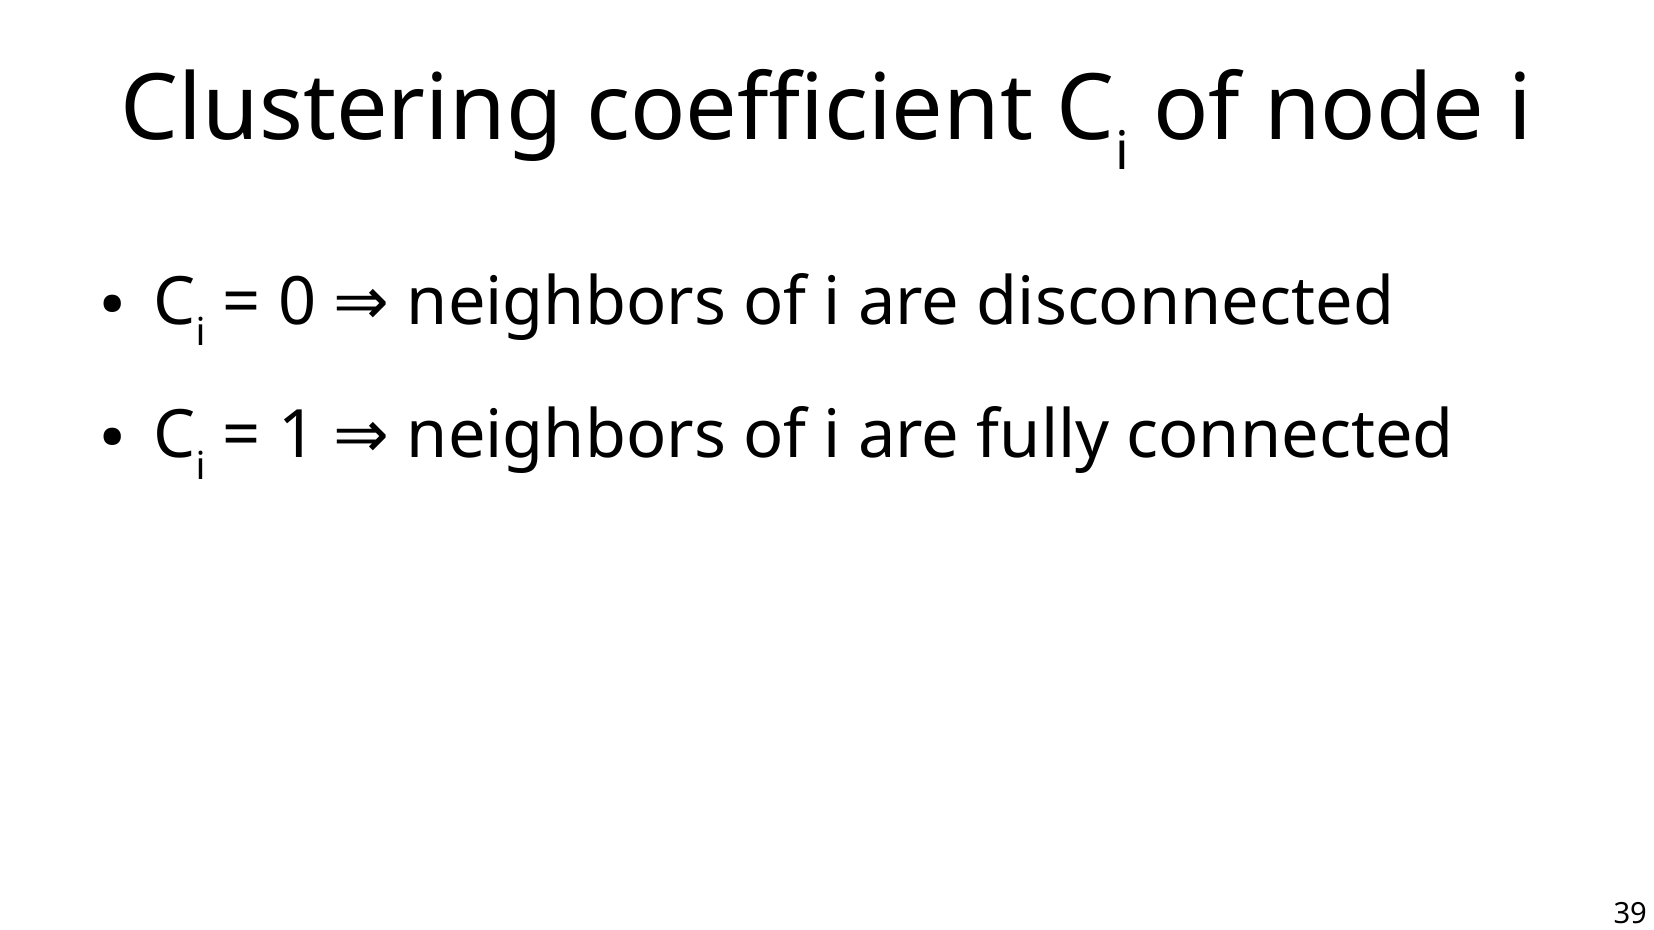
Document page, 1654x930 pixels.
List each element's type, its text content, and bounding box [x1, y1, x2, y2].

list Ci = 0 ⇒ neighbors of i are disconnected Ci = 1 ⇒ neighbors of i are fully connected [82, 252, 1571, 793]
title Clustering coefficient Ci of node i [82, 1, 1571, 225]
